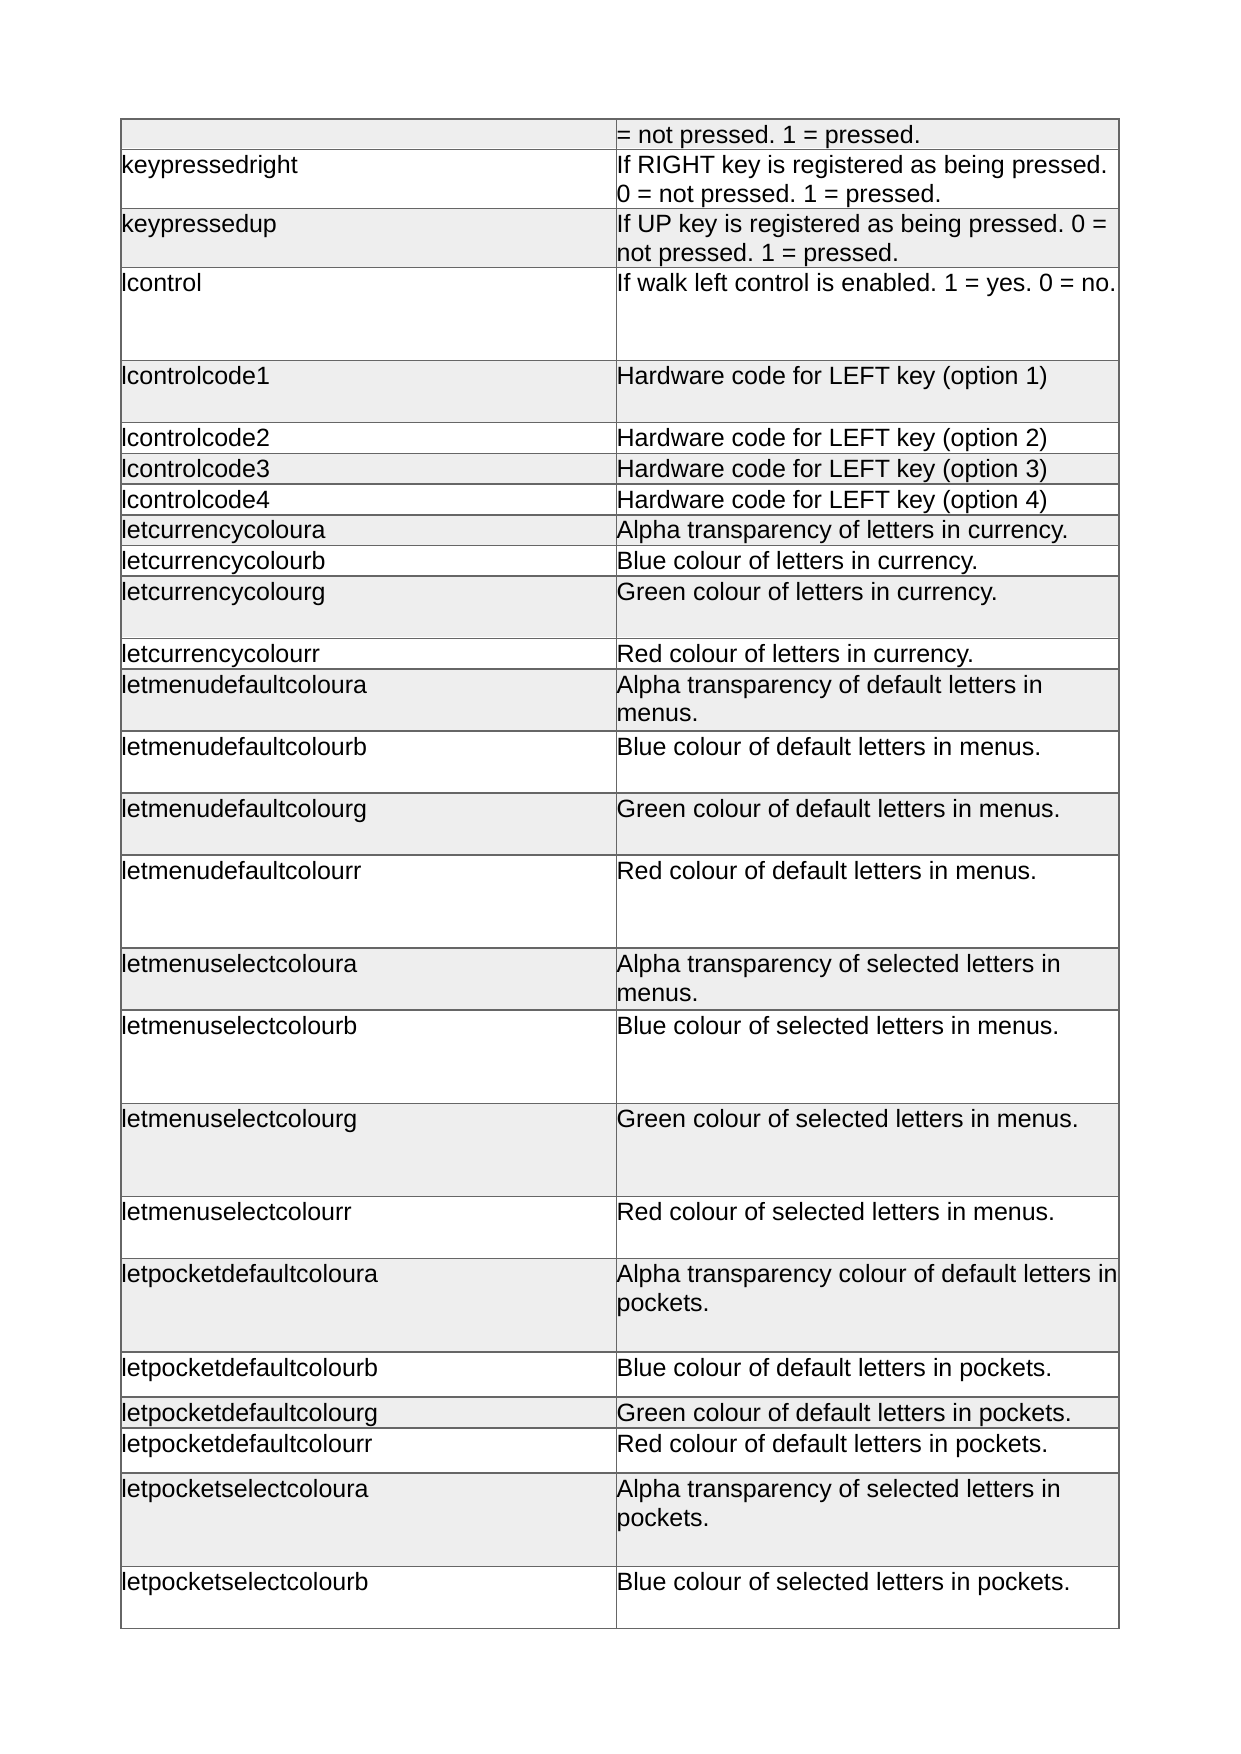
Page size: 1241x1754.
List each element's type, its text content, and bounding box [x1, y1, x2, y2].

table_cell lcontrolcode2 [122, 423, 616, 452]
table_cell Blue colour of default letters in pockets. [617, 1353, 1118, 1396]
table_cell Green colour of selected letters in menus. [617, 1104, 1118, 1196]
table_cell keypressedright [122, 150, 616, 207]
table_cell letmenuselectcoloura [122, 949, 616, 1009]
table_cell letpocketdefaultcolourg [122, 1398, 616, 1427]
table_cell letcurrencycolourb [122, 546, 616, 575]
table_cell letmenuselectcolourr [122, 1197, 616, 1258]
table_cell Blue colour of default letters in menus. [617, 732, 1118, 792]
table_cell lcontrolcode1 [122, 361, 616, 422]
table_cell Green colour of default letters in pockets. [617, 1398, 1118, 1427]
table_cell Blue colour of letters in currency. [617, 546, 1118, 575]
table_cell lcontrol [122, 268, 616, 360]
table_cell letpocketdefaultcolourr [122, 1429, 616, 1472]
table_cell Red colour of letters in currency. [617, 639, 1118, 668]
table_cell letmenudefaultcoloura [122, 670, 616, 730]
table_cell If walk left control is enabled. 1 = yes. 0 = no. [617, 268, 1118, 360]
table_cell letpocketselectcolourb [122, 1567, 616, 1627]
table_cell Green colour of default letters in menus. [617, 794, 1118, 854]
table_cell If RIGHT key is registered as being pressed. 0 = not pressed. 1 = pressed. [617, 150, 1118, 207]
table_cell letcurrencycoloura [122, 516, 616, 545]
table_cell Hardware code for LEFT key (option 1) [617, 361, 1118, 422]
table_cell Blue colour of selected letters in menus. [617, 1011, 1118, 1102]
table_cell Alpha transparency of letters in currency. [617, 516, 1118, 545]
table_cell [122, 120, 616, 148]
table_cell letcurrencycolourr [122, 639, 616, 668]
table_cell letpocketdefaultcolourb [122, 1353, 616, 1396]
table_cell letpocketdefaultcoloura [122, 1259, 616, 1351]
table_cell letmenuselectcolourb [122, 1011, 616, 1102]
table_cell Red colour of selected letters in menus. [617, 1197, 1118, 1258]
table_cell letmenudefaultcolourb [122, 732, 616, 792]
table_cell Hardware code for LEFT key (option 4) [617, 485, 1118, 514]
table_cell letmenuselectcolourg [122, 1104, 616, 1196]
table_cell letcurrencycolourg [122, 577, 616, 637]
table_cell Hardware code for LEFT key (option 3) [617, 454, 1118, 483]
table_cell letmenudefaultcolourr [122, 856, 616, 947]
table_cell Red colour of default letters in menus. [617, 856, 1118, 947]
table_cell letmenudefaultcolourg [122, 794, 616, 854]
table_cell Alpha transparency of selected letters in menus. [617, 949, 1118, 1009]
table_cell lcontrolcode3 [122, 454, 616, 483]
table_cell keypressedup [122, 209, 616, 267]
table_cell Alpha transparency of selected letters in pockets. [617, 1474, 1118, 1566]
table_cell = not pressed. 1 = pressed. [617, 120, 1118, 148]
table_cell lcontrolcode4 [122, 485, 616, 514]
table_cell letpocketselectcoloura [122, 1474, 616, 1566]
table_cell Alpha transparency colour of default letters in pockets. [617, 1259, 1118, 1351]
table_cell If UP key is registered as being pressed. 0 = not pressed. 1 = pressed. [617, 209, 1118, 267]
table_cell Blue colour of selected letters in pockets. [617, 1567, 1118, 1627]
table_cell Red colour of default letters in pockets. [617, 1429, 1118, 1472]
table_cell Hardware code for LEFT key (option 2) [617, 423, 1118, 452]
table_cell Green colour of letters in currency. [617, 577, 1118, 637]
table_cell Alpha transparency of default letters in menus. [617, 670, 1118, 730]
